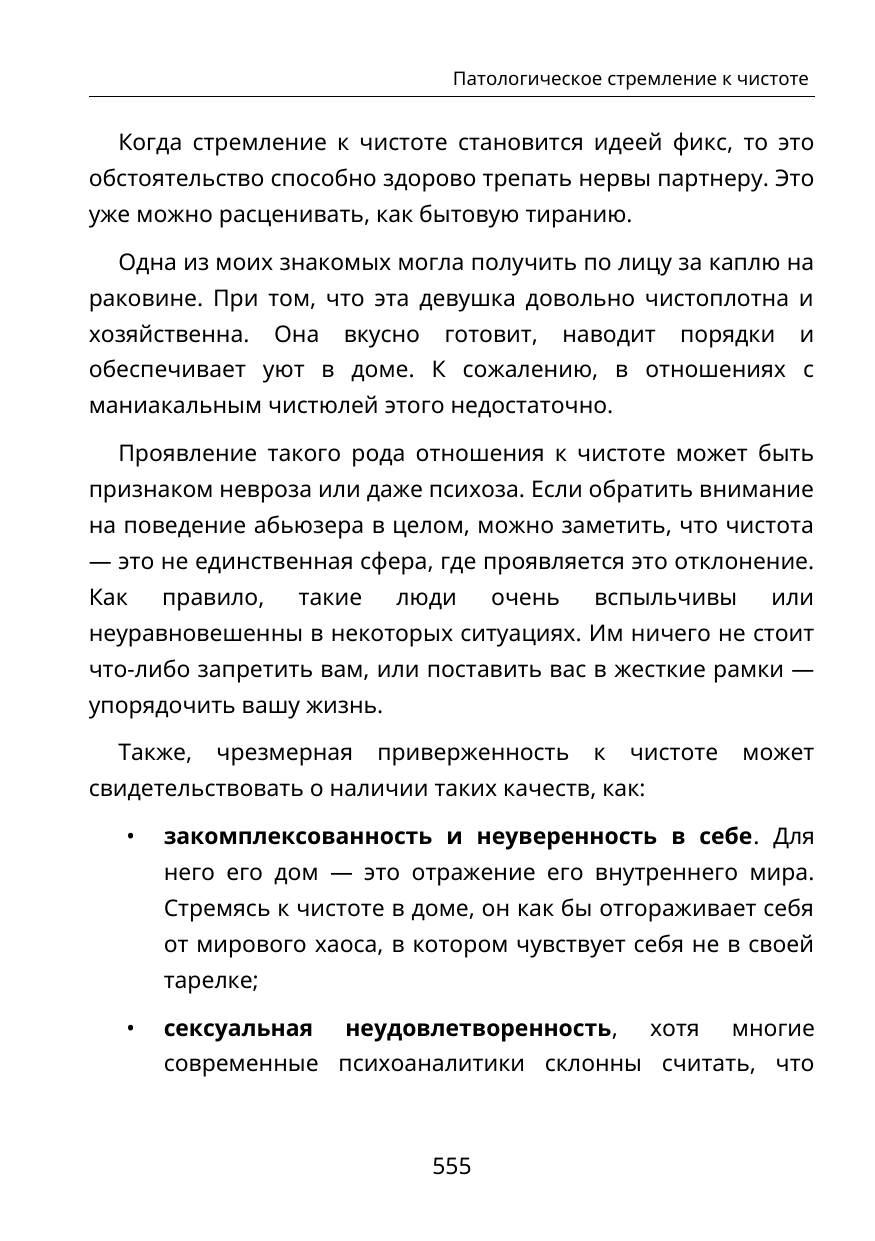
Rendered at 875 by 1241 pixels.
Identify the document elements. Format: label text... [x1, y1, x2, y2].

list закомплексованность и неуверенность в себе. Для него его дом — это отражение его внутреннего мира. Стремясь к чистоте в доме, он как бы отгораживает себя от мирового хаоса, в котором чувствует себя не в своей тарелке; [126, 820, 815, 995]
text Когда стремление к чистоте становится идеей фикс, то это обстоятельство способно здорово трепать нервы партнеру. Это уже можно расценивать, как бытовую тиранию. [88, 126, 815, 229]
text Также, чрезмерная приверженность к чистоте может свидетельствовать о наличии таких качеств, как: [88, 736, 815, 803]
text Одна из моих знакомых могла получить по лицу за каплю на раковине. При том, что эта девушка довольно чистоплотна и хозяйственна. Она вкусно готовит, наводит порядки и обеспечивает уют в доме. К сожалению, в отношениях с маниакальным чистюлей этого недостаточно. [88, 246, 815, 421]
list сексуальная неудовлетворенность, хотя многие современные психоаналитики склонны считать, что [126, 1011, 815, 1079]
text Проявление такого рода отношения к чистоте может быть признаком невроза или даже психоза. Если обратить внимание на поведение абьюзера в целом, можно заметить, что чистота — это не единственная сфера, где проявляется это отклонение. Как правило, такие люди очень вспыльчивы или неуравновешенны в некоторых ситуациях. Им ничего не стоит что-либо запретить вам, или поставить вас в жесткие рамки — упорядочить вашу жизнь. [88, 437, 815, 720]
